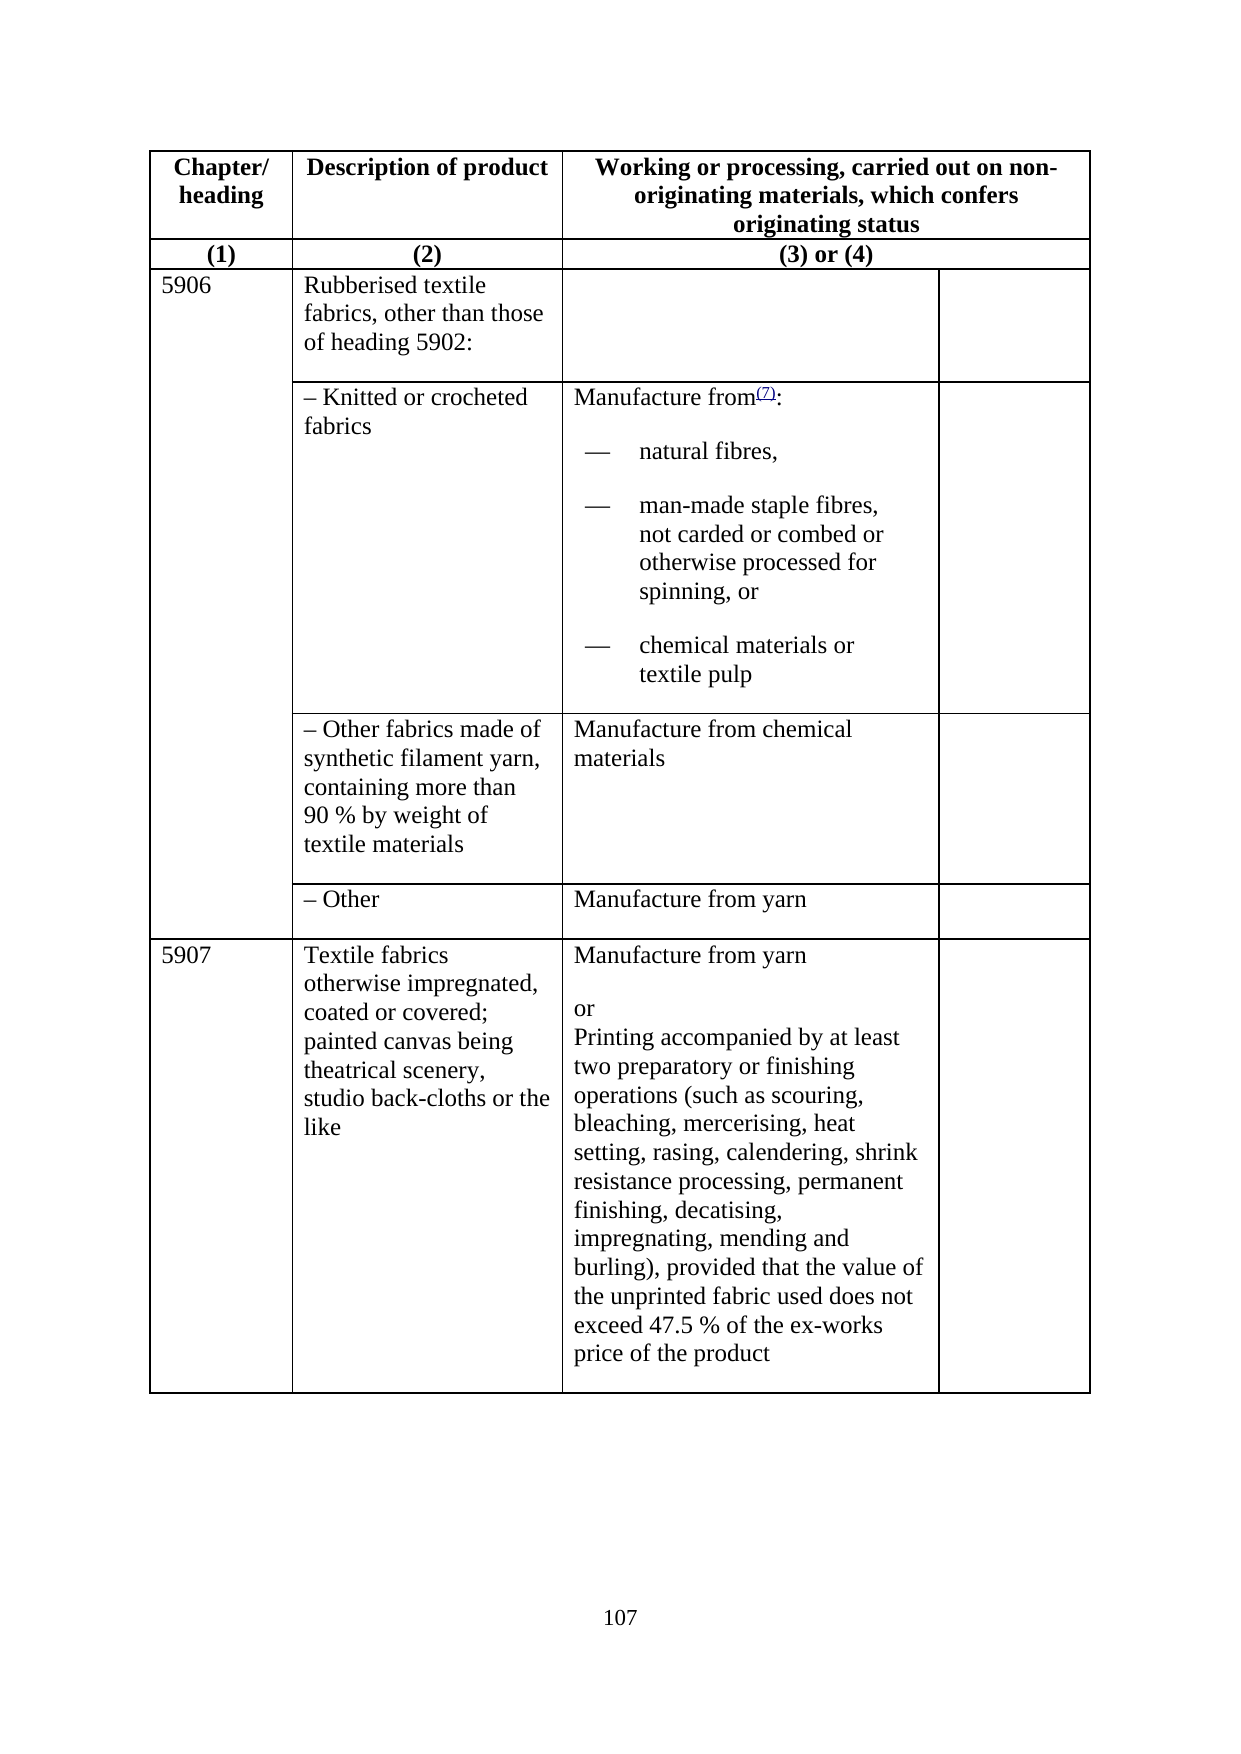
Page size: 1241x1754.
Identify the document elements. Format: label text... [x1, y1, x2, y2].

table_cell – Other fabrics made of synthetic filament yarn, containing more than 90 % by weight of textile materials [293, 714, 562, 883]
table_header Description of product [293, 152, 562, 238]
table_cell 5906 [151, 270, 292, 381]
table_cell [151, 713, 292, 883]
table_cell [940, 714, 1089, 883]
table_header Working or processing, carried out on non-originating materials, which confers originating status [563, 152, 1089, 238]
table_cell [940, 270, 1089, 381]
table_cell Manufacture from yarn [563, 885, 938, 938]
table_cell Rubberised textile fabrics, other than those of heading 5902: [293, 270, 562, 381]
table_cell [940, 885, 1089, 938]
table_cell (2) [293, 240, 562, 268]
table_cell — [574, 630, 628, 712]
table_header — [574, 436, 628, 490]
table_cell [151, 381, 292, 713]
table_cell man-made staple fibres, not carded or combed or otherwise processed for spinning, or [628, 490, 928, 630]
table_cell Manufacture from chemical materials [563, 714, 938, 883]
table_cell chemical materials or textile pulp [628, 630, 928, 712]
table_cell [940, 940, 1089, 1392]
table_cell – Knitted or crocheted fabrics [293, 383, 562, 713]
table_header natural fibres, [628, 436, 928, 490]
table_cell [151, 883, 292, 938]
table_cell – Other [293, 885, 562, 938]
table_cell 5907 [151, 940, 292, 1392]
table_cell — [574, 490, 628, 630]
table_cell [563, 270, 938, 381]
table_cell Manufacture from yarn or Printing accompanied by at least two preparatory or finishing operations (such as scouring, bleaching, mercerising, heat setting, rasing, calendering, shrink resistance processing, permanent finishing, decatising, impregnating, mending and burling), provided that the value of the unprinted fabric used does not exceed 47.5 % of the ex-works price of the product [563, 940, 938, 1392]
table_cell (1) [151, 240, 292, 268]
table_header Chapter/ heading [151, 152, 292, 238]
table_cell [940, 383, 1089, 713]
table_cell Manufacture from(7): [563, 383, 938, 713]
table_cell Textile fabrics otherwise impregnated, coated or covered; painted canvas being theatrical scenery, studio back-cloths or the like [293, 940, 562, 1392]
table_cell (3) or (4) [563, 240, 1089, 268]
